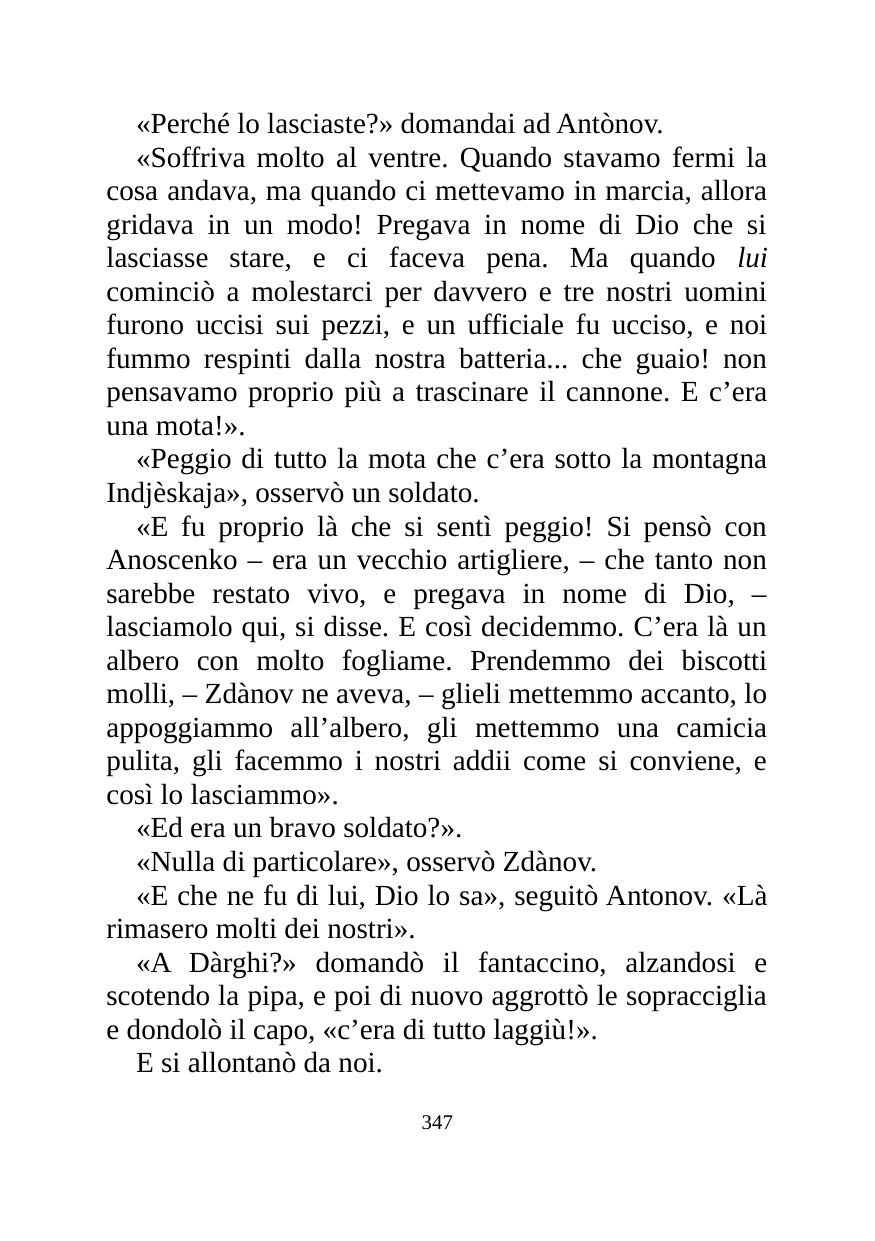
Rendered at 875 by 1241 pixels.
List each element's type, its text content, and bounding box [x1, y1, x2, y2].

text «Soffriva molto al ventre. Quando stavamo fermi la cosa andava, ma quando ci mettevamo in marcia, allora gridava in un modo! Pregava in nome di Dio che si lasciasse stare, e ci faceva pena. Ma quando lui cominciò a molestarci per davvero e tre nostri uomini furono uccisi sui pezzi, e un ufficiale fu ucciso, e noi fummo respinti dalla nostra batteria... che guaio! non pensavamo proprio più a trascinare il cannone. E c’era una mota!». [106, 140, 768, 442]
text «E fu proprio là che si sentì peggio! Si pensò con Anoscenko – era un vecchio artigliere, – che tanto non sarebbe restato vivo, e pregava in nome di Dio, – lasciamolo qui, si disse. E così decidemmo. C’era là un albero con molto fogliame. Prendemmo dei biscotti molli, – Zdànov ne aveva, – glieli mettemmo accanto, lo appoggiammo all’albero, gli mettemmo una camicia pulita, gli facemmo i nostri addii come si conviene, e così lo lasciammo». [106, 509, 768, 811]
text «Peggio di tutto la mota che c’era sotto la montagna Indjèskaja», osservò un soldato. [106, 442, 768, 509]
text «E che ne fu di lui, Dio lo sa», seguitò Antonov. «Là rimasero molti dei nostri». [106, 878, 768, 945]
text «Nulla di particolare», osservò Zdànov. [106, 844, 768, 878]
text «A Dàrghi?» domandò il fantaccino, alzandosi e scotendo la pipa, e poi di nuovo aggrottò le sopracciglia e dondolò il capo, «c’era di tutto laggiù!». [106, 945, 768, 1045]
text «Perché lo lasciaste?» domandai ad Antònov. [106, 106, 768, 140]
text «Ed era un bravo soldato?». [106, 811, 768, 844]
text E si allontanò da noi. [106, 1045, 768, 1079]
